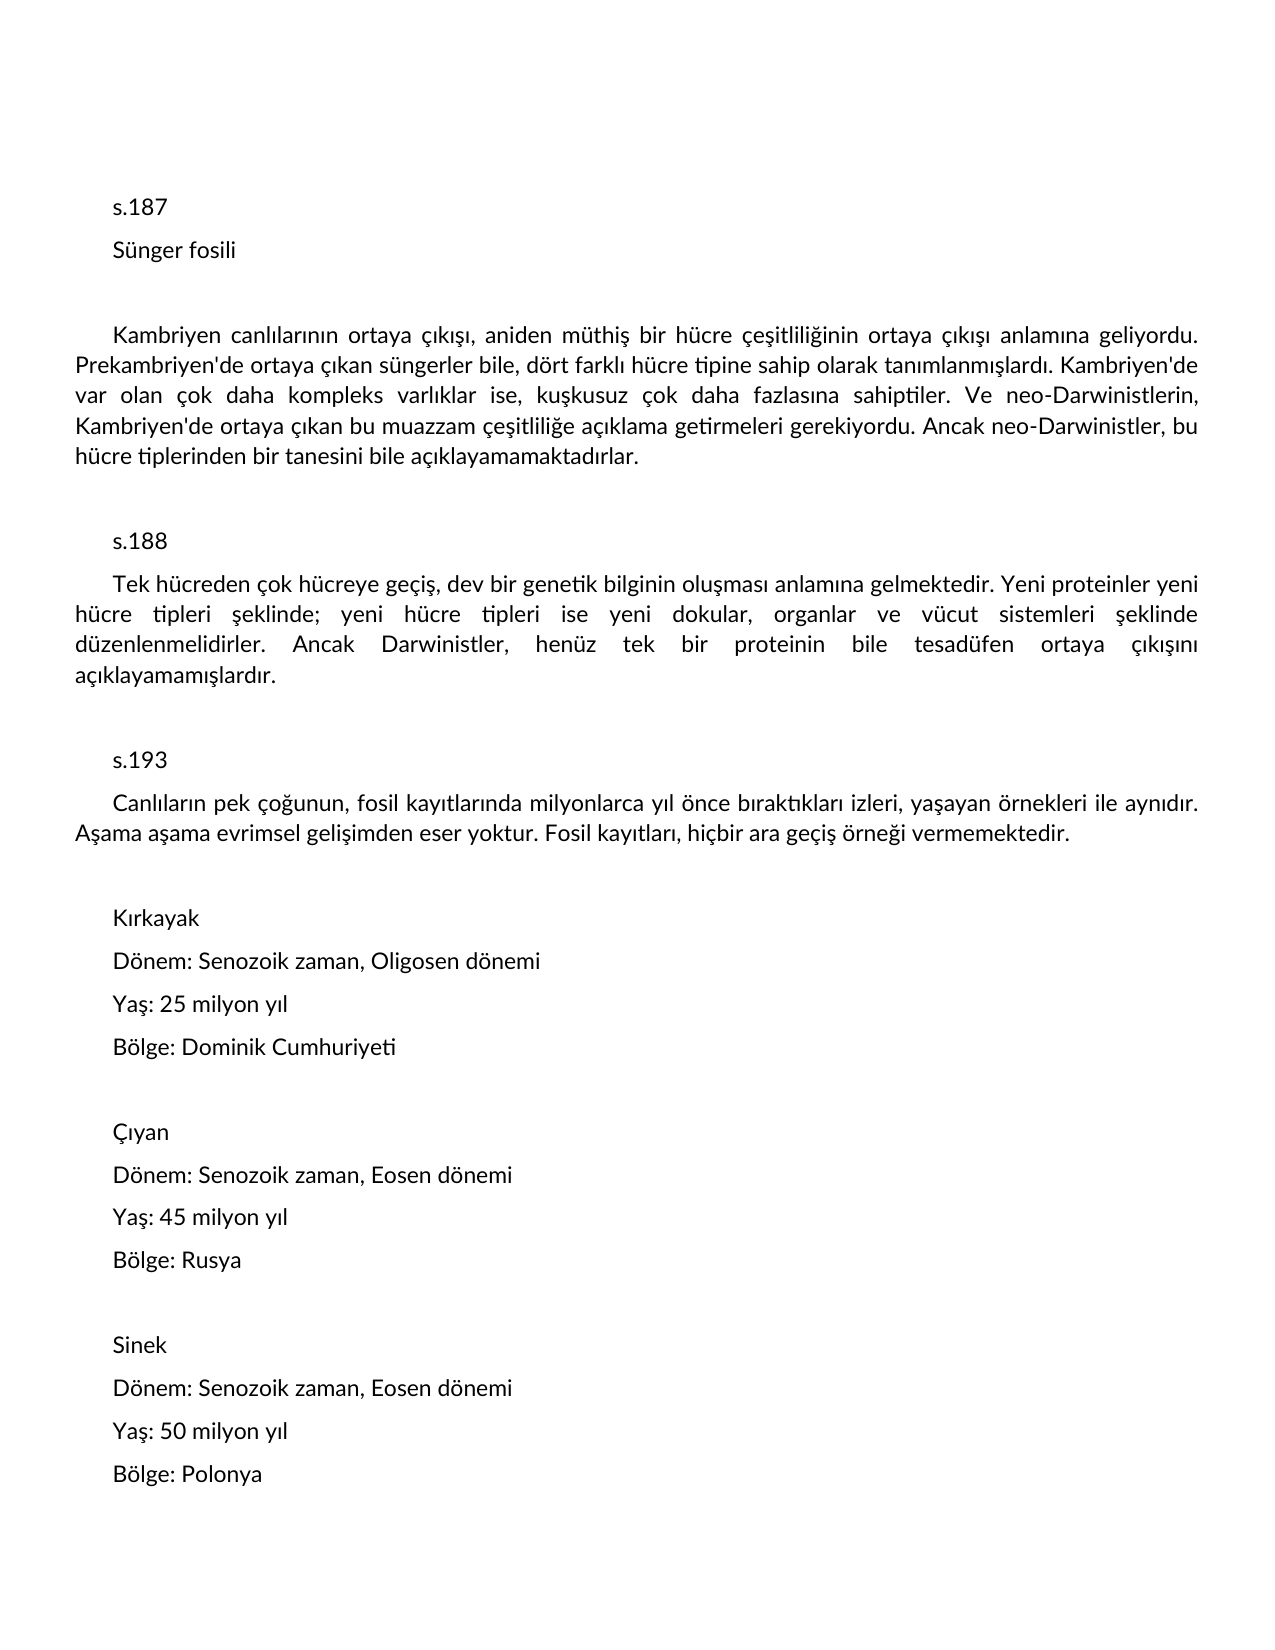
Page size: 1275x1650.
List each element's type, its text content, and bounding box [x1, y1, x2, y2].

text s.187 [75, 193, 1200, 220]
text Canlıların pek çoğunun, fosil kayıtlarında milyonlarca yıl önce bıraktıkları izleri, yaşayan örnekleri ile aynıdır. Aşama aşama evrimsel gelişimden eser yoktur. Fosil kayıtları, hiçbir ara geçiş örneği vermemektedir. [75, 788, 1200, 846]
text Çıyan [75, 1118, 1200, 1145]
text Dönem: Senozoik zaman, Eosen dönemi [75, 1160, 1200, 1188]
text Yaş: 50 milyon yıl [75, 1417, 1200, 1444]
text Tek hücreden çok hücreye geçiş, dev bir genetik bilginin oluşması anlamına gelmektedir. Yeni proteinler yeni hücre tipleri şeklinde; yeni hücre tipleri ise yeni dokular, organlar ve vücut sistemleri şeklinde düzenlenmelidirler. Ancak Darwinistler, henüz tek bir proteinin bile tesadüfen ortaya çıkışını açıklayamamışlardır. [75, 570, 1200, 688]
text Dönem: Senozoik zaman, Eosen dönemi [75, 1374, 1200, 1401]
text Bölge: Dominik Cumhuriyeti [75, 1032, 1200, 1060]
text s.193 [75, 746, 1200, 773]
text Bölge: Polonya [75, 1459, 1200, 1487]
text Kırkayak [75, 904, 1200, 932]
text s.188 [75, 527, 1200, 554]
text Sinek [75, 1331, 1200, 1359]
text Bölge: Rusya [75, 1246, 1200, 1273]
text Kambriyen canlılarının ortaya çıkışı, aniden müthiş bir hücre çeşitliliğinin ortaya çıkışı anlamına geliyordu. Prekambriyen'de ortaya çıkan süngerler bile, dört farklı hücre tipine sahip olarak tanımlanmışlardı. Kambriyen'de var olan çok daha kompleks varlıklar ise, kuşkusuz çok daha fazlasına sahiptiler. Ve neo-Darwinistlerin, Kambriyen'de ortaya çıkan bu muazzam çeşitliliğe açıklama getirmeleri gerekiyordu. Ancak neo-Darwinistler, bu hücre tiplerinden bir tanesini bile açıklayamamaktadırlar. [75, 321, 1200, 469]
text Yaş: 45 milyon yıl [75, 1203, 1200, 1231]
text Yaş: 25 milyon yıl [75, 989, 1200, 1017]
text Dönem: Senozoik zaman, Oligosen dönemi [75, 947, 1200, 974]
text Sünger fosili [75, 235, 1200, 263]
